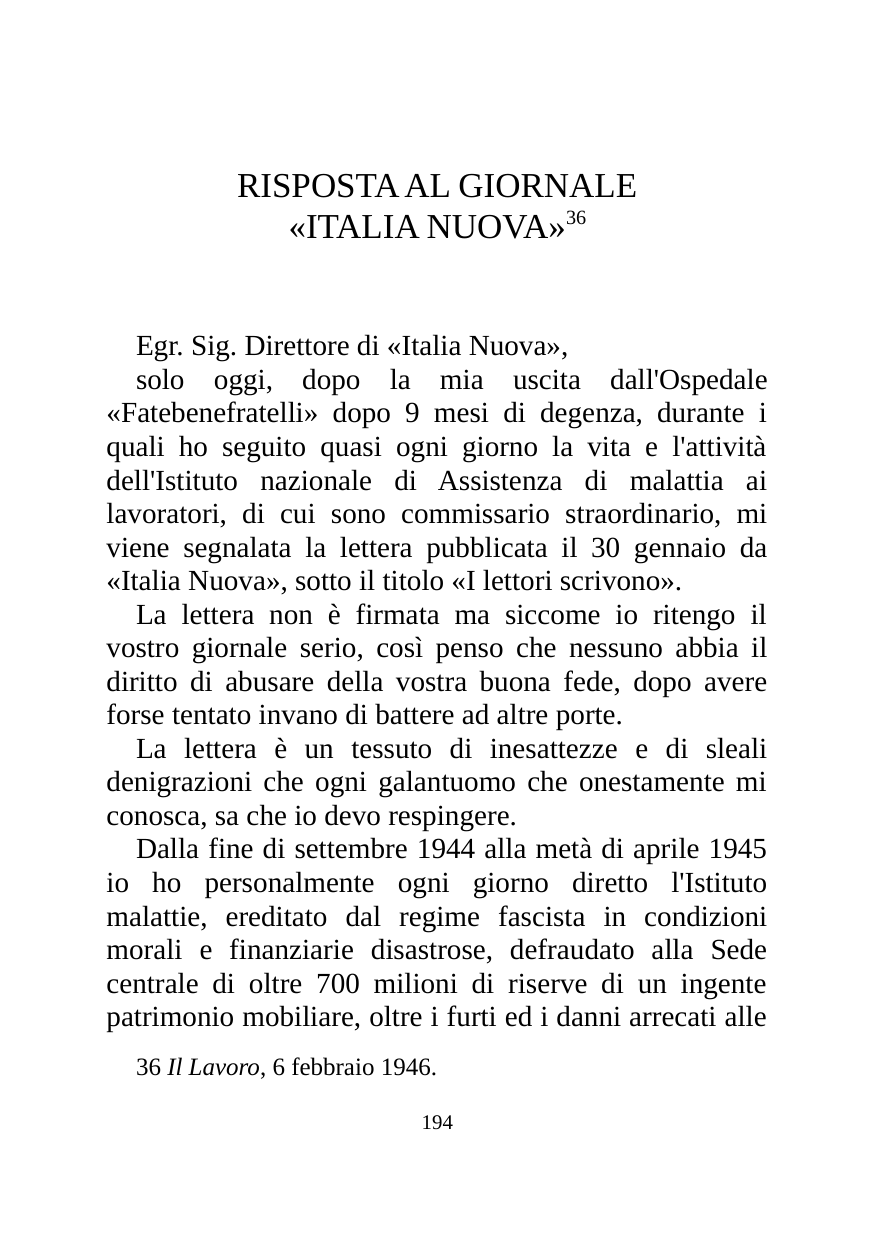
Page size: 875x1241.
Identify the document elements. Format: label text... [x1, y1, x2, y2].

text Il Lavoro, 6 febbraio 1946. [106, 1052, 768, 1080]
text La lettera è un tessuto di inesattezze e di sleali denigrazioni che ogni galantuomo che onestamente mi conosca, sa che io devo respingere. [106, 731, 768, 832]
text solo oggi, dopo la mia uscita dall'Ospedale «Fatebenefratelli» dopo 9 mesi di degenza, durante i quali ho seguito quasi ogni giorno la vita e l'attività dell'Istituto nazionale di Assistenza di malattia ai lavoratori, di cui sono commissario straordinario, mi viene segnalata la lettera pubblicata il 30 gennaio da «Italia Nuova», sotto il titolo «I lettori scrivono». [106, 362, 768, 597]
text Egr. Sig. Direttore di «Italia Nuova», [106, 328, 768, 362]
subtitle RISPOSTA AL GIORNALE «ITALIA NUOVA» [106, 165, 768, 246]
text Dalla fine di settembre 1944 alla metà di aprile 1945 io ho personalmente ogni giorno diretto l'Istituto malattie, ereditato dal regime fascista in condizioni morali e finanziarie disastrose, defraudato alla Sede centrale di oltre 700 milioni di riserve di un ingente patrimonio mobiliare, oltre i furti ed i danni arrecati alle [106, 832, 768, 1033]
text La lettera non è firmata ma siccome io ritengo il vostro giornale serio, così penso che nessuno abbia il diritto di abusare della vostra buona fede, dopo avere forse tentato invano di battere ad altre porte. [106, 597, 768, 731]
